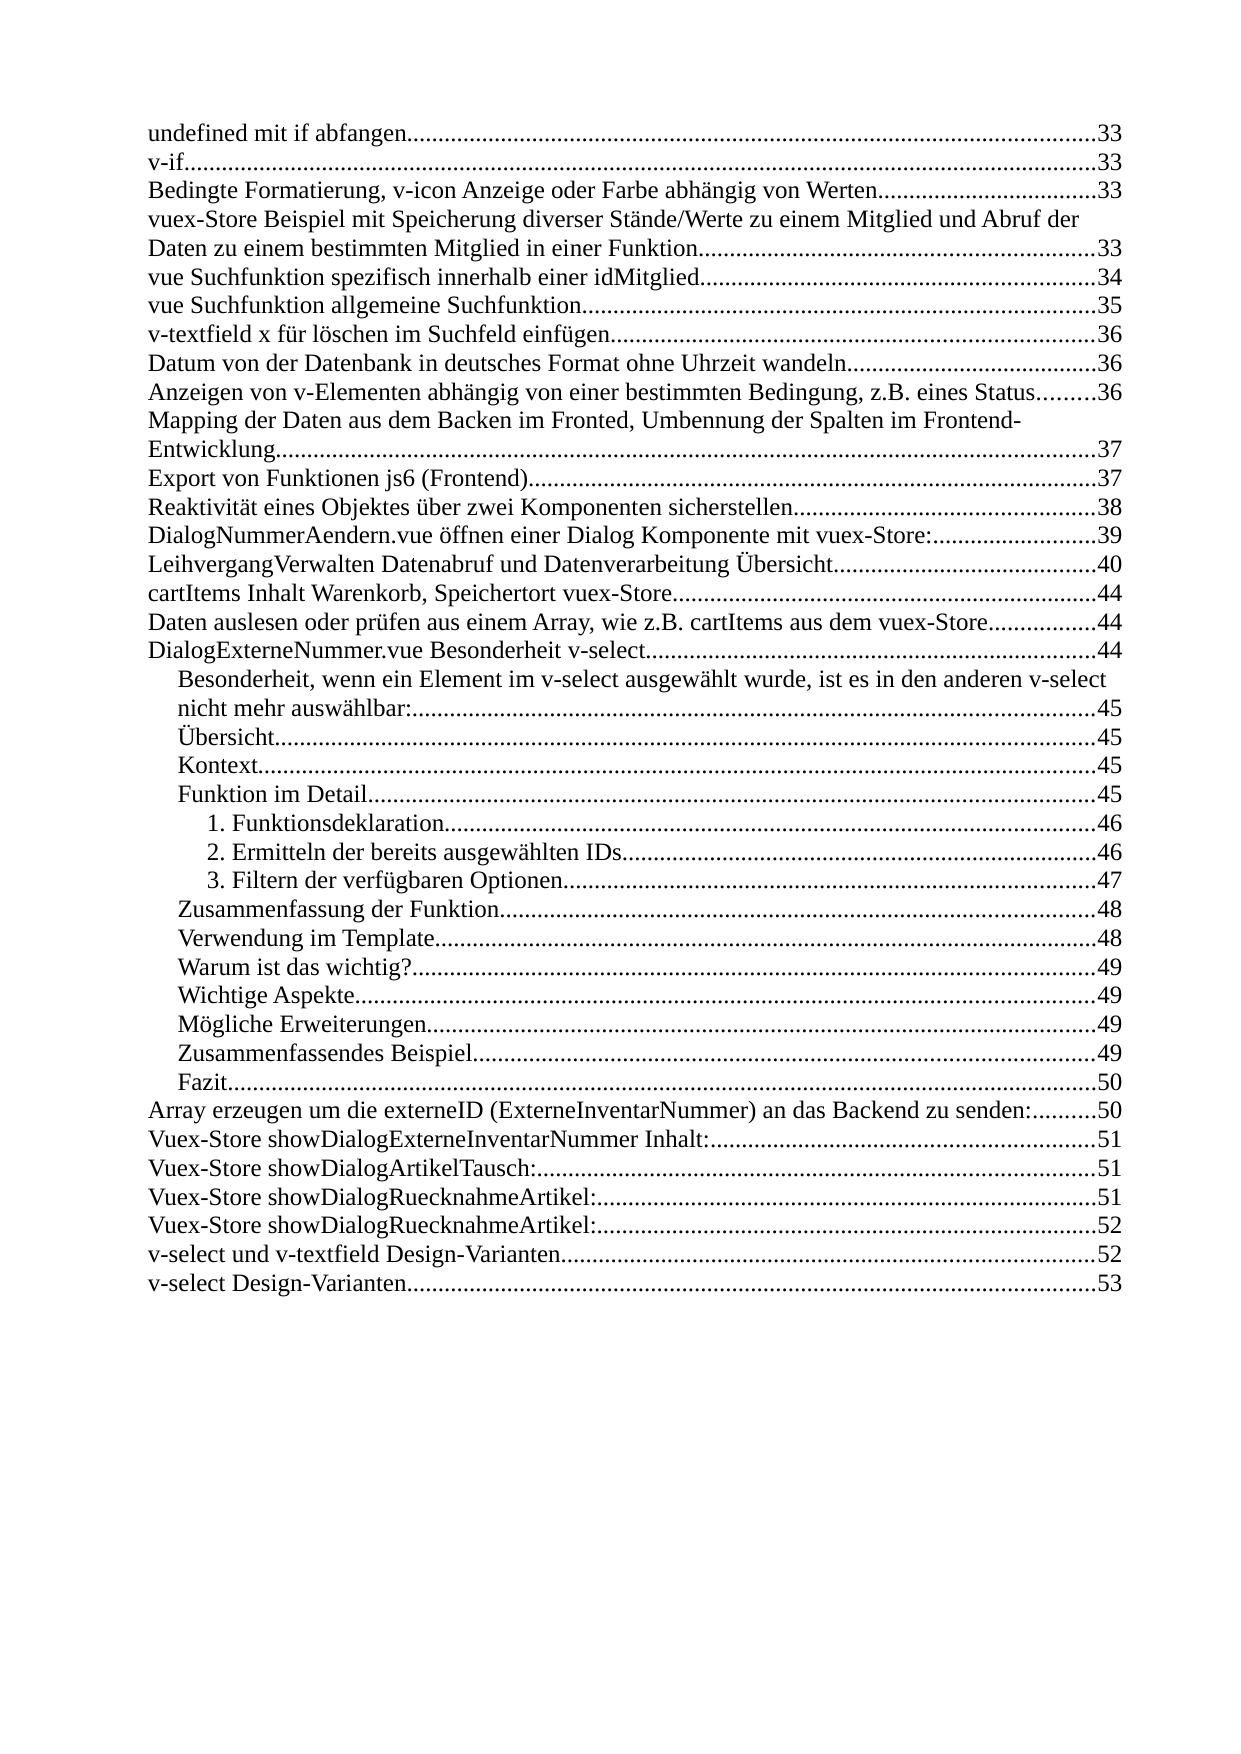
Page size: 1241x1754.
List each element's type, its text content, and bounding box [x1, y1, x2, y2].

text cartItems Inhalt Warenkorb, Speichertort vuex-Store 44 [148, 578, 1122, 607]
text Vuex-Store showDialogExterneInventarNummer Inhalt: 51 [148, 1124, 1122, 1153]
text 3. Filtern der verfügbaren Optionen 47 [207, 866, 1122, 894]
text Vuex-Store showDialogArtikelTausch: 51 [148, 1153, 1122, 1182]
text Übersicht 45 [177, 722, 1122, 751]
text Warum ist das wichtig? 49 [177, 952, 1122, 981]
text v-select Design-Varianten 53 [148, 1268, 1122, 1297]
text Kontext 45 [177, 751, 1122, 779]
text vue Suchfunktion spezifisch innerhalb einer idMitglied 34 [148, 262, 1122, 291]
text Besonderheit, wenn ein Element im v-select ausgewählt wurde, ist es in den anderen v-select nicht mehr auswählbar: 45 [177, 664, 1122, 722]
text Array erzeugen um die externeID (ExterneInventarNummer) an das Backend zu senden: 50 [148, 1096, 1122, 1124]
text v-textfield x für löschen im Suchfeld einfügen 36 [148, 319, 1122, 348]
text Zusammenfassendes Beispiel 49 [177, 1038, 1122, 1067]
text DialogNummerAendern.vue öffnen einer Dialog Komponente mit vuex-Store: 39 [148, 521, 1122, 549]
text Bedingte Formatierung, v-icon Anzeige oder Farbe abhängig von Werten 33 [148, 176, 1122, 204]
text DialogExterneNummer.vue Besonderheit v-select 44 [148, 636, 1122, 664]
text undefined mit if abfangen 33 [148, 118, 1122, 147]
text Anzeigen von v-Elementen abhängig von einer bestimmten Bedingung, z.B. eines Status 36 [148, 377, 1122, 406]
text vuex-Store Beispiel mit Speicherung diverser Stände/Werte zu einem Mitglied und Abruf der Daten zu einem bestimmten Mitglied in einer Funktion 33 [148, 204, 1122, 262]
text Reaktivität eines Objektes über zwei Komponenten sicherstellen 38 [148, 492, 1122, 521]
text Export von Funktionen js6 (Frontend) 37 [148, 463, 1122, 492]
text Daten auslesen oder prüfen aus einem Array, wie z.B. cartItems aus dem vuex-Store 44 [148, 607, 1122, 636]
text Wichtige Aspekte 49 [177, 981, 1122, 1009]
text Verwendung im Template 48 [177, 923, 1122, 952]
text Zusammenfassung der Funktion 48 [177, 894, 1122, 923]
text Funktion im Detail 45 [177, 779, 1122, 808]
text Vuex-Store showDialogRuecknahmeArtikel: 52 [148, 1211, 1122, 1239]
text v-select und v-textfield Design-Varianten 52 [148, 1239, 1122, 1268]
text 1. Funktionsdeklaration 46 [207, 808, 1122, 837]
text 2. Ermitteln der bereits ausgewählten IDs 46 [207, 837, 1122, 866]
text v-if 33 [148, 147, 1122, 176]
text Mögliche Erweiterungen 49 [177, 1009, 1122, 1038]
text Mapping der Daten aus dem Backen im Fronted, Umbennung der Spalten im Frontend-Entwicklung 37 [148, 406, 1122, 463]
text vue Suchfunktion allgemeine Suchfunktion 35 [148, 291, 1122, 319]
text Vuex-Store showDialogRuecknahmeArtikel: 51 [148, 1182, 1122, 1211]
text Fazit 50 [177, 1067, 1122, 1096]
text Datum von der Datenbank in deutsches Format ohne Uhrzeit wandeln 36 [148, 348, 1122, 377]
text LeihvergangVerwalten Datenabruf und Datenverarbeitung Übersicht 40 [148, 549, 1122, 578]
